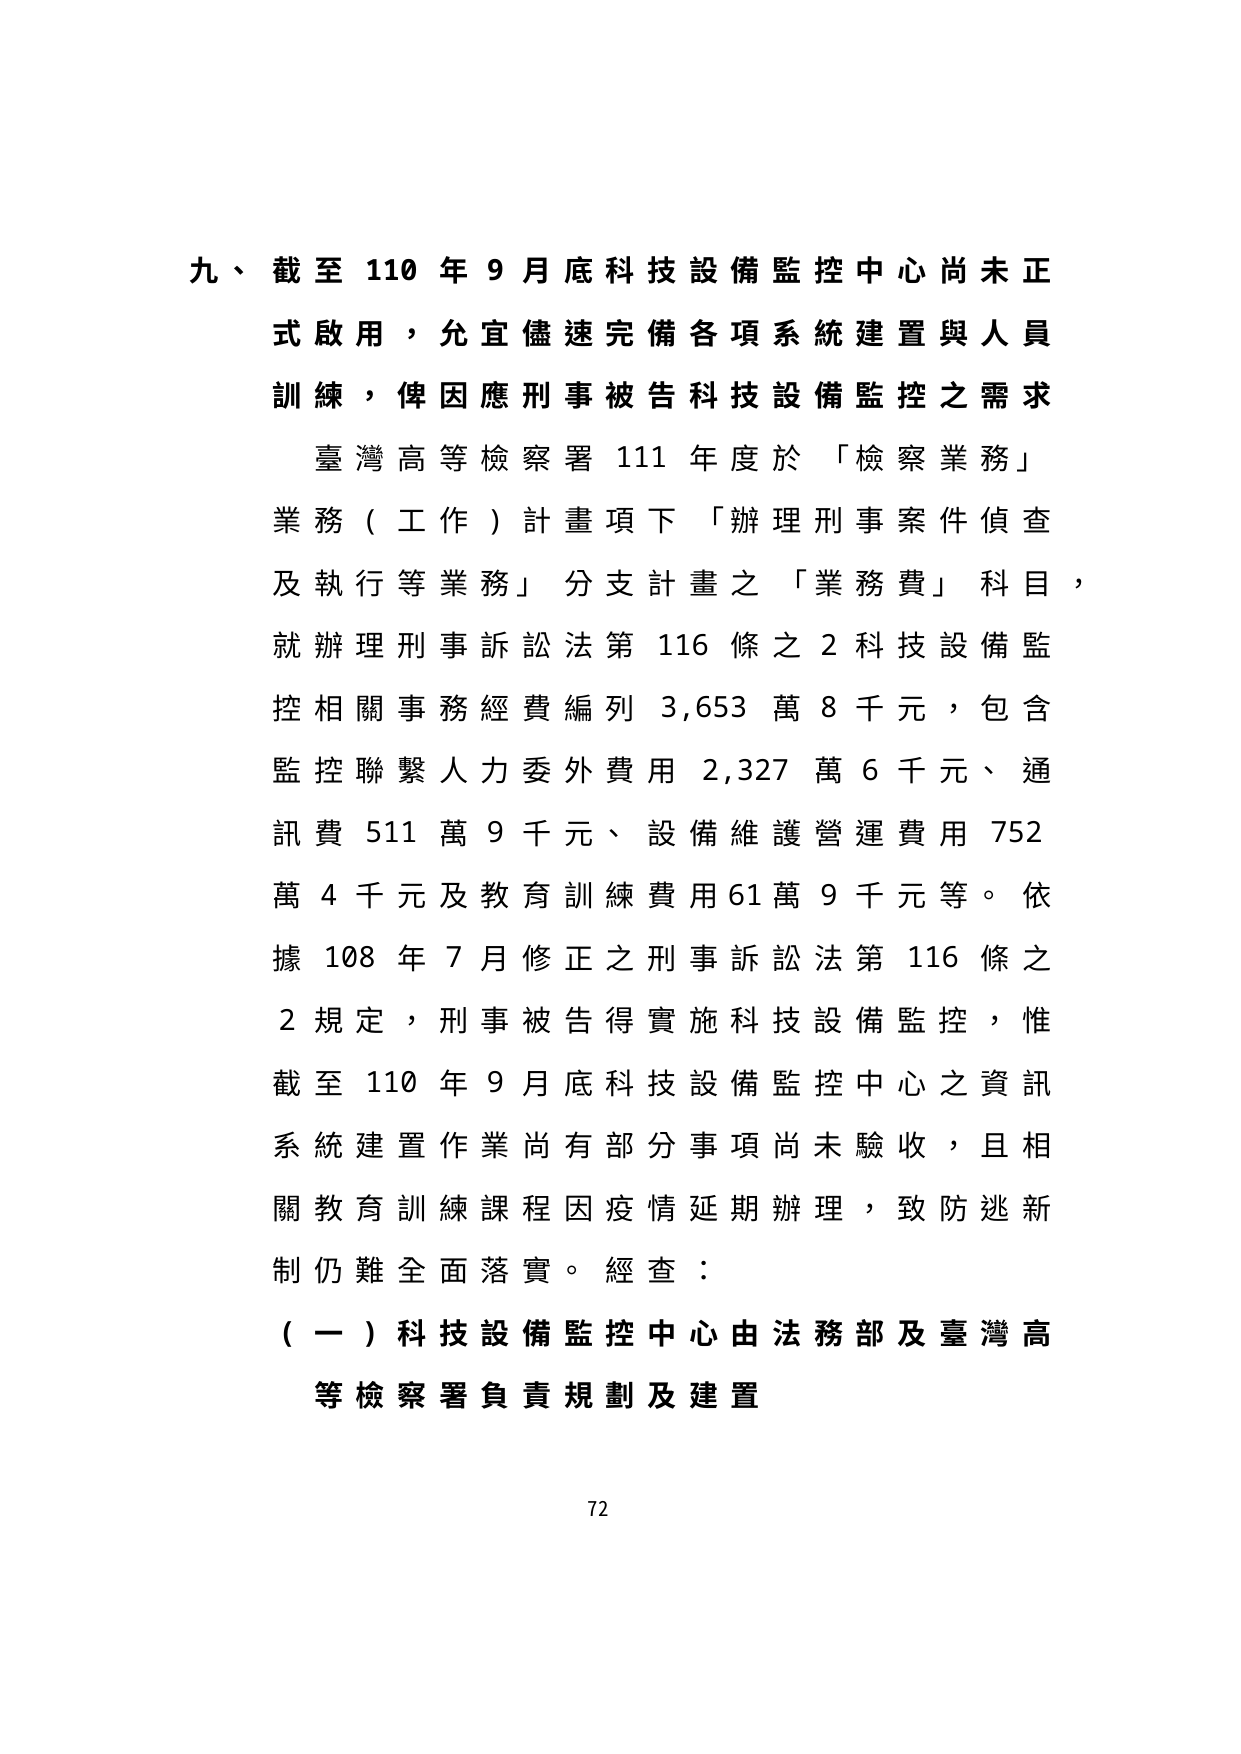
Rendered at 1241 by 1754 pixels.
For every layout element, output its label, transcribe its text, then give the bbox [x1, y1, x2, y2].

text 九、截至110年9月底科技設備監控中心尚未正式啟用，允宜儘速完備各項系統建置與人員訓練，俾因應刑事被告科技設備監控之需求 [183, 227, 1058, 415]
text 臺灣高等檢察署111年度於「檢察業務」業務(工作)計畫項下「辦理刑事案件偵查及執行等業務」分支計畫之「業務費」科目，就辦理刑事訴訟法第116條之2科技設備監控相關事務經費編列3,653萬8千元，包含監控聯繫人力委外費用2,327萬6千元、通訊費511萬9千元、設備維護營運費用752萬4千元及教育訓練費用61萬9千元等。依據108年7月修正之刑事訴訟法第116條之2規定，刑事被告得實施科技設備監控，惟截至110年9月底科技設備監控中心之資訊系統建置作業尚有部分事項尚未驗收，且相關教育訓練課程因疫情延期辦理，致防逃新制仍難全面落實。經查： [242, 415, 1058, 1290]
text (一)科技設備監控中心由法務部及臺灣高等檢察署負責規劃及建置 [242, 1290, 1058, 1415]
